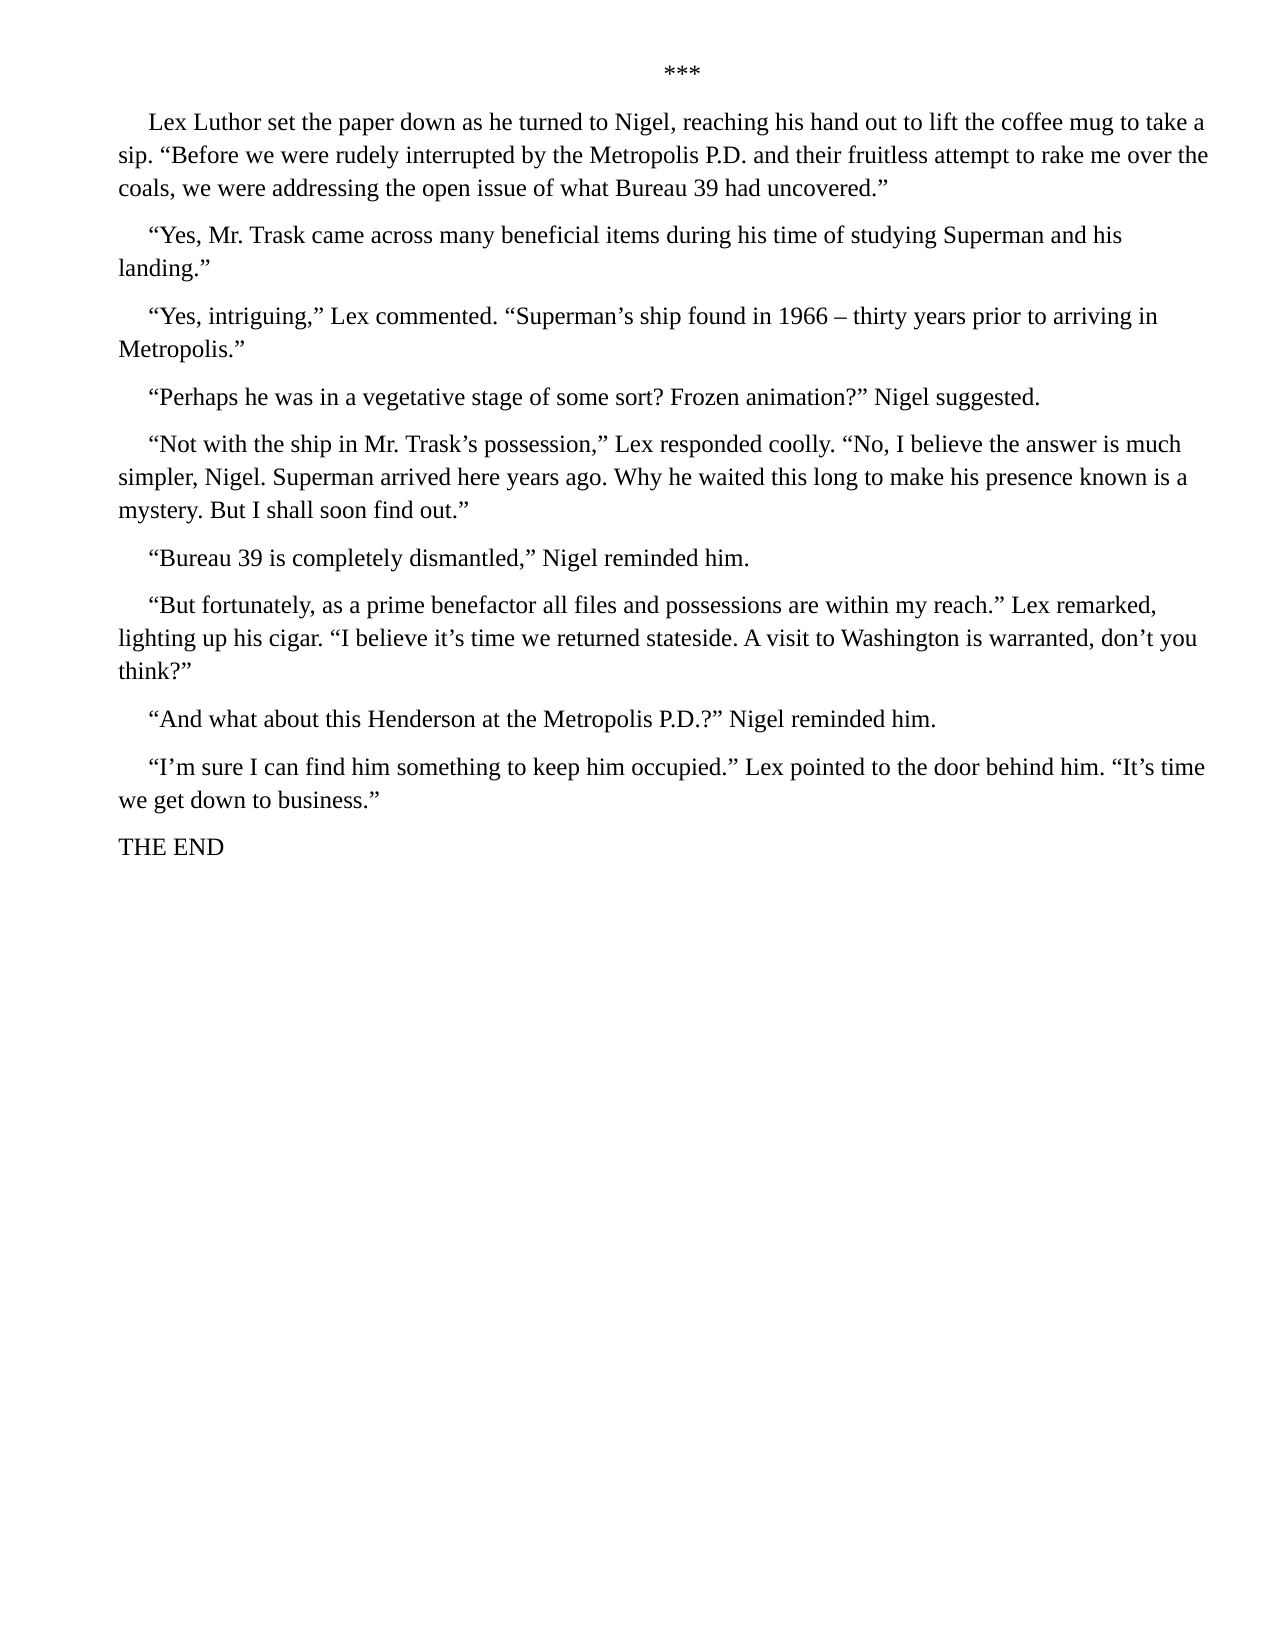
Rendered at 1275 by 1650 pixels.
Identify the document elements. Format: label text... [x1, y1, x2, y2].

text Lex Luthor set the paper down as he turned to Nigel, reaching his hand out to lift the coffee mug to take a sip. “Before we were rudely interrupted by the Metropolis P.D. and their fruitless attempt to rake me over the coals, we were addressing the open issue of what Bureau 39 had uncovered.” [118, 107, 1216, 201]
text “But fortunately, as a prime benefactor all files and possessions are within my reach.” Lex remarked, lighting up his cigar. “I believe it’s time we returned stateside. A visit to Washington is warranted, don’t you think?” [118, 590, 1216, 685]
text “I’m sure I can find him something to keep him occupied.” Lex pointed to the door behind him. “It’s time we get down to business.” [118, 752, 1216, 813]
text *** [118, 59, 1216, 88]
text “Not with the ship in Mr. Trask’s possession,” Lex responded coolly. “No, I believe the answer is much simpler, Nigel. Superman arrived here years ago. Why he waited this long to make his presence known is a mystery. But I shall soon find out.” [118, 429, 1216, 524]
text “Yes, Mr. Trask came across many beneficial items during his time of studying Superman and his landing.” [118, 220, 1216, 282]
text “Yes, intriguing,” Lex commented. “Superman’s ship found in 1966 – thirty years prior to arriving in Metropolis.” [118, 301, 1216, 363]
text “Bureau 39 is completely dismantled,” Nigel reminded him. [118, 543, 1216, 572]
text “Perhaps he was in a vegetative stage of some sort? Frozen animation?” Nigel suggested. [118, 382, 1216, 410]
text THE END [118, 832, 1216, 861]
text “And what about this Henderson at the Metropolis P.D.?” Nigel reminded him. [118, 704, 1216, 733]
